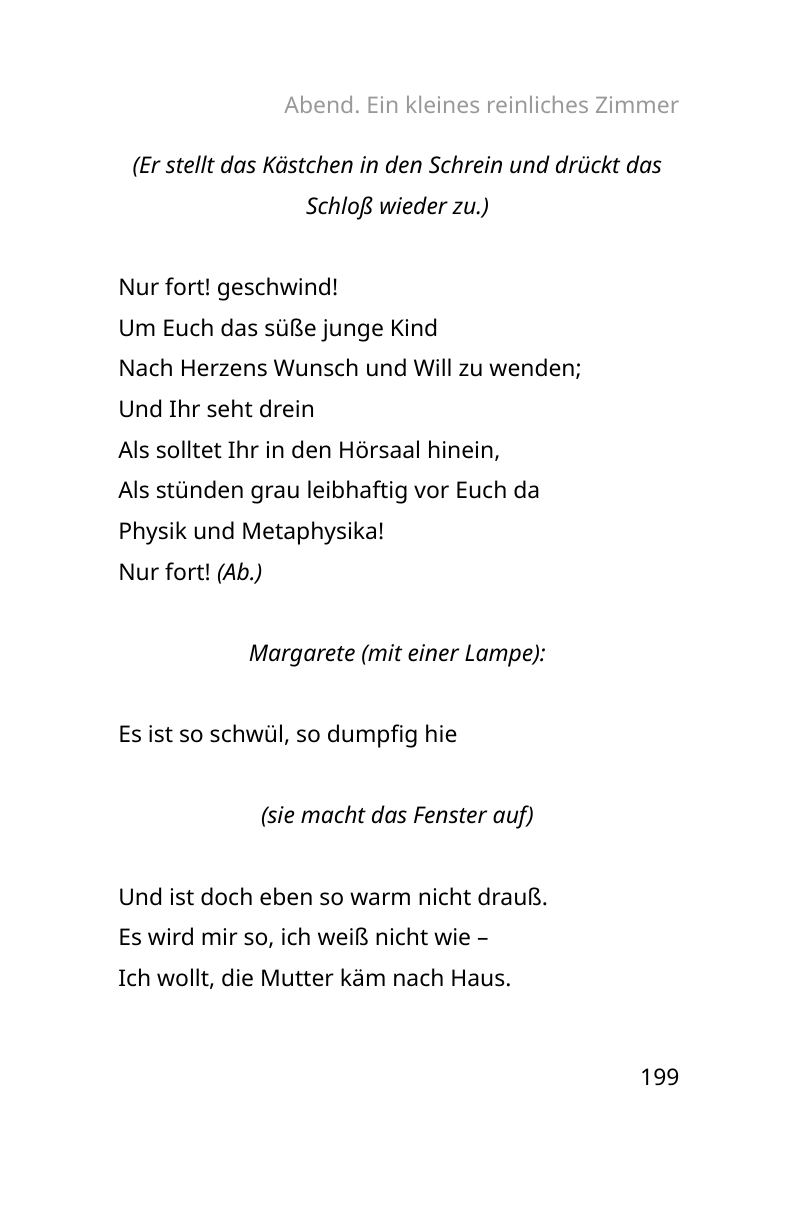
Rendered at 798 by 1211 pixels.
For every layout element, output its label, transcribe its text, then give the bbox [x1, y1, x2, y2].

text Es ist so schwül, so dumpfig hie [118, 689, 679, 749]
text Und ist doch eben so warm nicht drauß. Es wird mir so, ich weiß nicht wie – Ich wollt, die Mutter käm nach Haus. [118, 852, 679, 993]
text Nur fort! geschwind! Um Euch das süße junge Kind Nach Herzens Wunsch und Will zu wenden; Und Ihr seht drein Als solltet Ihr in den Hörsaal hinein, Als stünden grau leibhaftig vor Euch da Physik und Metaphysika! Nur fort! (Ab.) [118, 242, 679, 587]
text Margarete (mit einer Lampe): [118, 614, 679, 668]
text (sie macht das Fenster auf) [118, 776, 679, 831]
text (Er stellt das Kästchen in den Schrein und drückt das Schloß wieder zu.) [118, 149, 679, 221]
